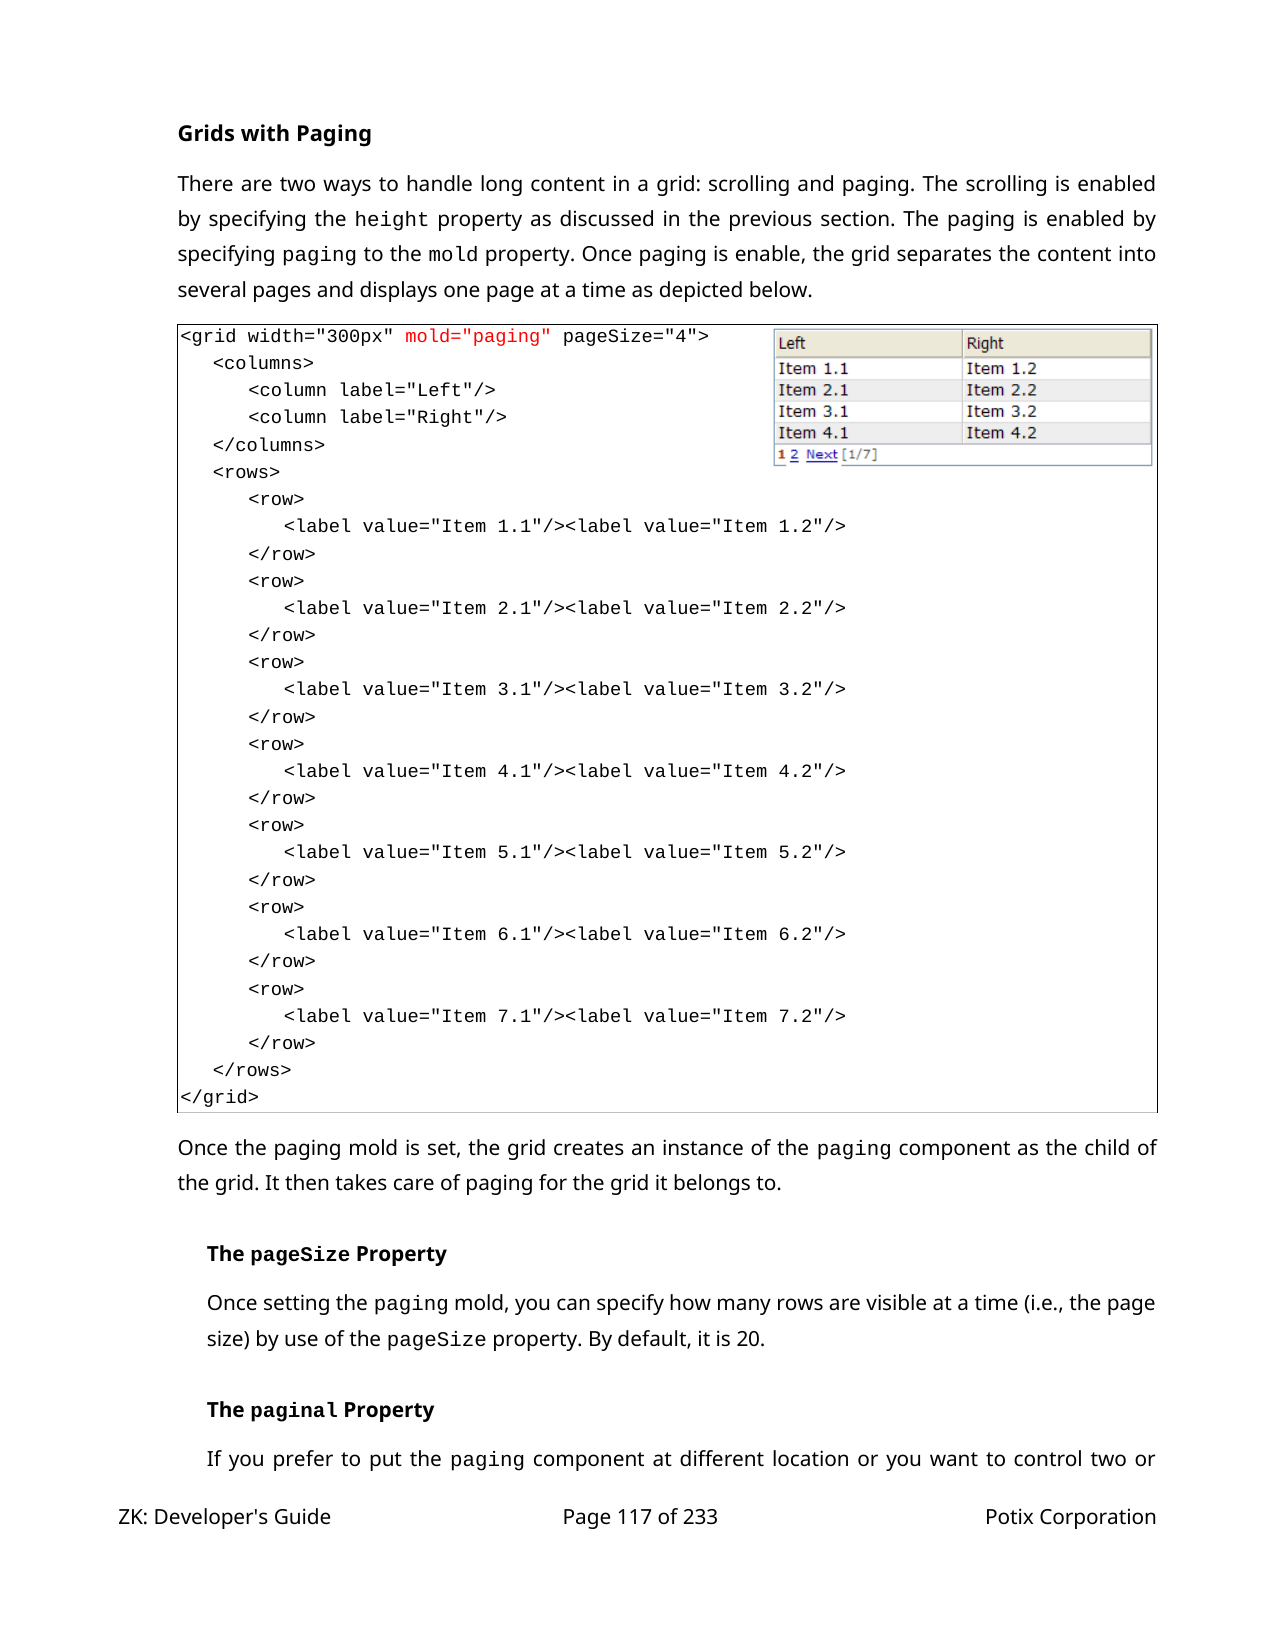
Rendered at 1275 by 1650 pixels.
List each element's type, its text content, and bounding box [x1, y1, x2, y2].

text <rows> [178, 460, 1157, 484]
text </row> [178, 786, 1157, 810]
text Once setting the paging mold, you can specify how many rows are visible at a time (i.e., the page size) by use of the pageSize property. By default, it is 20. [207, 1288, 1157, 1352]
text <label value="Item 1.1"/><label value="Item 1.2"/> [178, 514, 1157, 538]
text </row> [178, 623, 1157, 647]
text </row> [178, 868, 1157, 892]
text <row> [178, 487, 1157, 511]
text </rows> [178, 1058, 1157, 1082]
text </row> [178, 541, 1157, 566]
text <label value="Item 7.1"/><label value="Item 7.2"/> [178, 1003, 1157, 1028]
text <columns> [178, 351, 770, 375]
text <row> [178, 732, 1157, 756]
text </columns> [178, 433, 770, 457]
text <row> [178, 895, 1157, 919]
picture [770, 325, 1155, 470]
subtitle The pageSize Property [207, 1239, 1157, 1268]
text </row> [178, 949, 1157, 973]
text <label value="Item 5.1"/><label value="Item 5.2"/> [178, 840, 1157, 865]
text <label value="Item 4.1"/><label value="Item 4.2"/> [178, 759, 1157, 783]
text <column label="Right"/> [178, 405, 770, 430]
text <label value="Item 3.1"/><label value="Item 3.2"/> [178, 677, 1157, 702]
subtitle Grids with Paging [177, 118, 1157, 148]
text <row> [178, 568, 1157, 593]
text Once the paging mold is set, the grid creates an instance of the paging component as the child of the grid. It then takes care of paging for the grid it belongs to. [177, 1133, 1157, 1197]
subtitle The paginal Property [207, 1395, 1157, 1423]
text <grid width="300px" mold="paging" pageSize="4"> [178, 325, 770, 348]
text <row> [178, 813, 1157, 837]
text </grid> [178, 1085, 1157, 1112]
text <row> [178, 976, 1157, 1001]
text There are two ways to handle long content in a grid: scrolling and paging. The scrolling is enabled by specifying the height property as discussed in the previous section. The paging is enabled by specifying paging to the mold property. Once paging is enable, the grid separates the content into several pages and displays one page at a time as depicted below. [177, 169, 1157, 303]
text <label value="Item 2.1"/><label value="Item 2.2"/> [178, 596, 1157, 620]
text </row> [178, 704, 1157, 729]
text </row> [178, 1031, 1157, 1055]
text <column label="Left"/> [178, 378, 770, 402]
text <label value="Item 6.1"/><label value="Item 6.2"/> [178, 922, 1157, 946]
text If you prefer to put the paging component at different location or you want to control two or [207, 1444, 1157, 1473]
text <row> [178, 650, 1157, 674]
